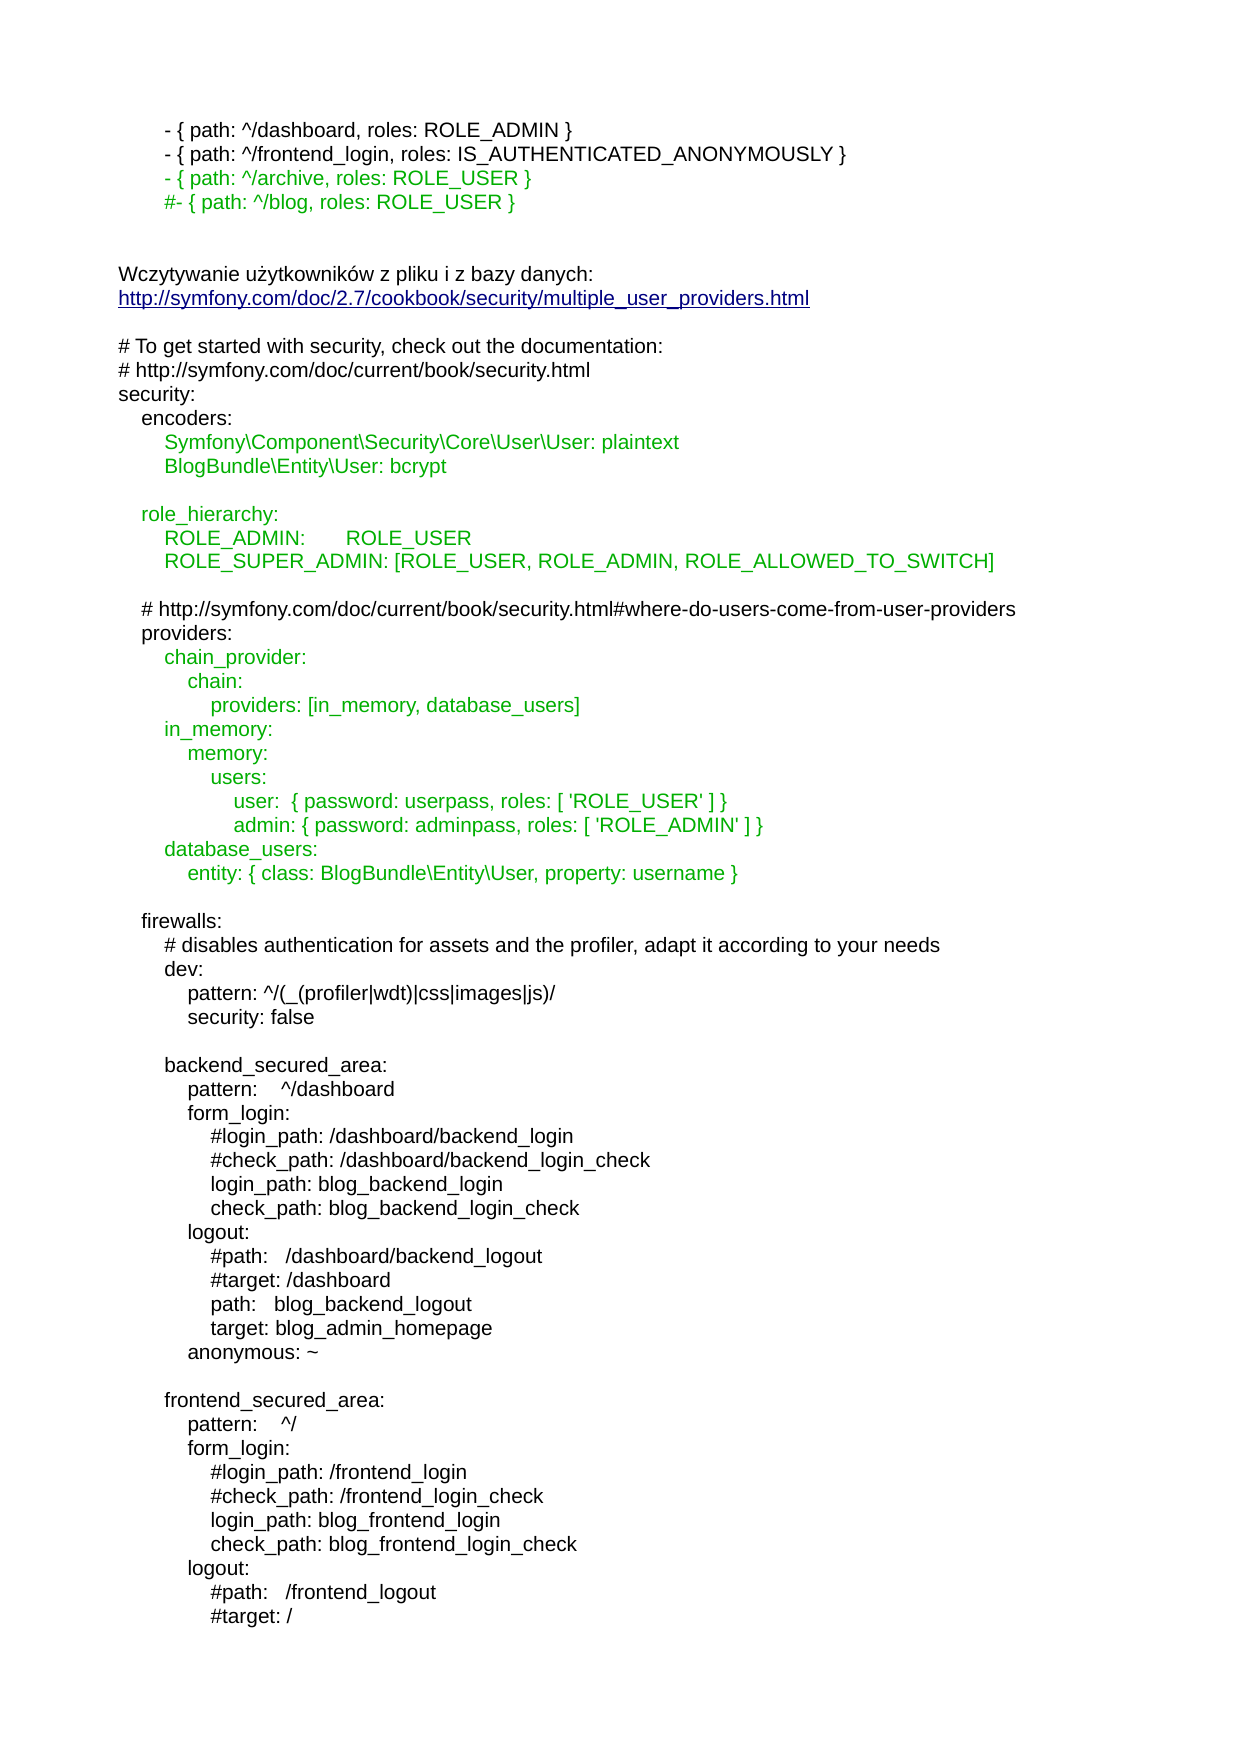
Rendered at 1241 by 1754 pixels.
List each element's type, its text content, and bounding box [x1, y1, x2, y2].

text # To get started with security, check out the documentation: [118, 334, 1122, 358]
text frontend_secured_area: [118, 1388, 1122, 1412]
text #path: /frontend_logout [118, 1579, 1122, 1603]
text in_memory: [118, 717, 1122, 741]
text logout: [118, 1556, 1122, 1579]
text # http://symfony.com/doc/current/book/security.html [118, 358, 1122, 382]
text security: [118, 382, 1122, 406]
text #check_path: /frontend_login_check [118, 1484, 1122, 1508]
text login_path: blog_frontend_login [118, 1508, 1122, 1532]
text form_login: [118, 1436, 1122, 1460]
text encoders: [118, 406, 1122, 429]
text http://symfony.com/doc/2.7/cookbook/security/multiple_user_providers.html [118, 286, 1122, 310]
text Symfony\Component\Security\Core\User\User: plaintext [118, 429, 1122, 453]
text ROLE_SUPER_ADMIN: [ROLE_USER, ROLE_ADMIN, ROLE_ALLOWED_TO_SWITCH] [118, 549, 1122, 573]
text security: false [118, 1004, 1122, 1028]
text chain: [118, 669, 1122, 693]
text target: blog_admin_homepage [118, 1316, 1122, 1340]
text providers: [118, 621, 1122, 645]
text check_path: blog_frontend_login_check [118, 1532, 1122, 1556]
text pattern: ^/dashboard [118, 1076, 1122, 1100]
text # disables authentication for assets and the profiler, adapt it according to your needs [118, 933, 1122, 957]
text pattern: ^/ [118, 1412, 1122, 1436]
text providers: [in_memory, database_users] [118, 693, 1122, 717]
text user: { password: userpass, roles: [ 'ROLE_USER' ] } [118, 789, 1122, 813]
text admin: { password: adminpass, roles: [ 'ROLE_ADMIN' ] } [118, 813, 1122, 837]
text ROLE_ADMIN: ROLE_USER [118, 525, 1122, 549]
text #check_path: /dashboard/backend_login_check [118, 1148, 1122, 1172]
text login_path: blog_backend_login [118, 1172, 1122, 1196]
text - { path: ^/dashboard, roles: ROLE_ADMIN } [118, 118, 1122, 142]
text chain_provider: [118, 645, 1122, 669]
text database_users: [118, 837, 1122, 861]
text role_hierarchy: [118, 501, 1122, 525]
text check_path: blog_backend_login_check [118, 1196, 1122, 1220]
text #login_path: /frontend_login [118, 1460, 1122, 1484]
text Wczytywanie użytkowników z pliku i z bazy danych: [118, 262, 1122, 286]
text - { path: ^/frontend_login, roles: IS_AUTHENTICATED_ANONYMOUSLY } [118, 142, 1122, 166]
text #target: / [118, 1603, 1122, 1627]
text path: blog_backend_logout [118, 1292, 1122, 1316]
text firewalls: [118, 909, 1122, 933]
text users: [118, 765, 1122, 789]
text dev: [118, 957, 1122, 981]
text pattern: ^/(_(profiler|wdt)|css|images|js)/ [118, 981, 1122, 1004]
text form_login: [118, 1100, 1122, 1124]
text logout: [118, 1220, 1122, 1244]
text BlogBundle\Entity\User: bcrypt [118, 453, 1122, 477]
text #- { path: ^/blog, roles: ROLE_USER } [118, 190, 1122, 214]
text anonymous: ~ [118, 1340, 1122, 1364]
text backend_secured_area: [118, 1052, 1122, 1076]
text - { path: ^/archive, roles: ROLE_USER } [118, 166, 1122, 190]
text memory: [118, 741, 1122, 765]
text # http://symfony.com/doc/current/book/security.html#where-do-users-come-from-user-providers [118, 597, 1122, 621]
text #path: /dashboard/backend_logout [118, 1244, 1122, 1268]
text #target: /dashboard [118, 1268, 1122, 1292]
text entity: { class: BlogBundle\Entity\User, property: username } [118, 861, 1122, 885]
text #login_path: /dashboard/backend_login [118, 1124, 1122, 1148]
